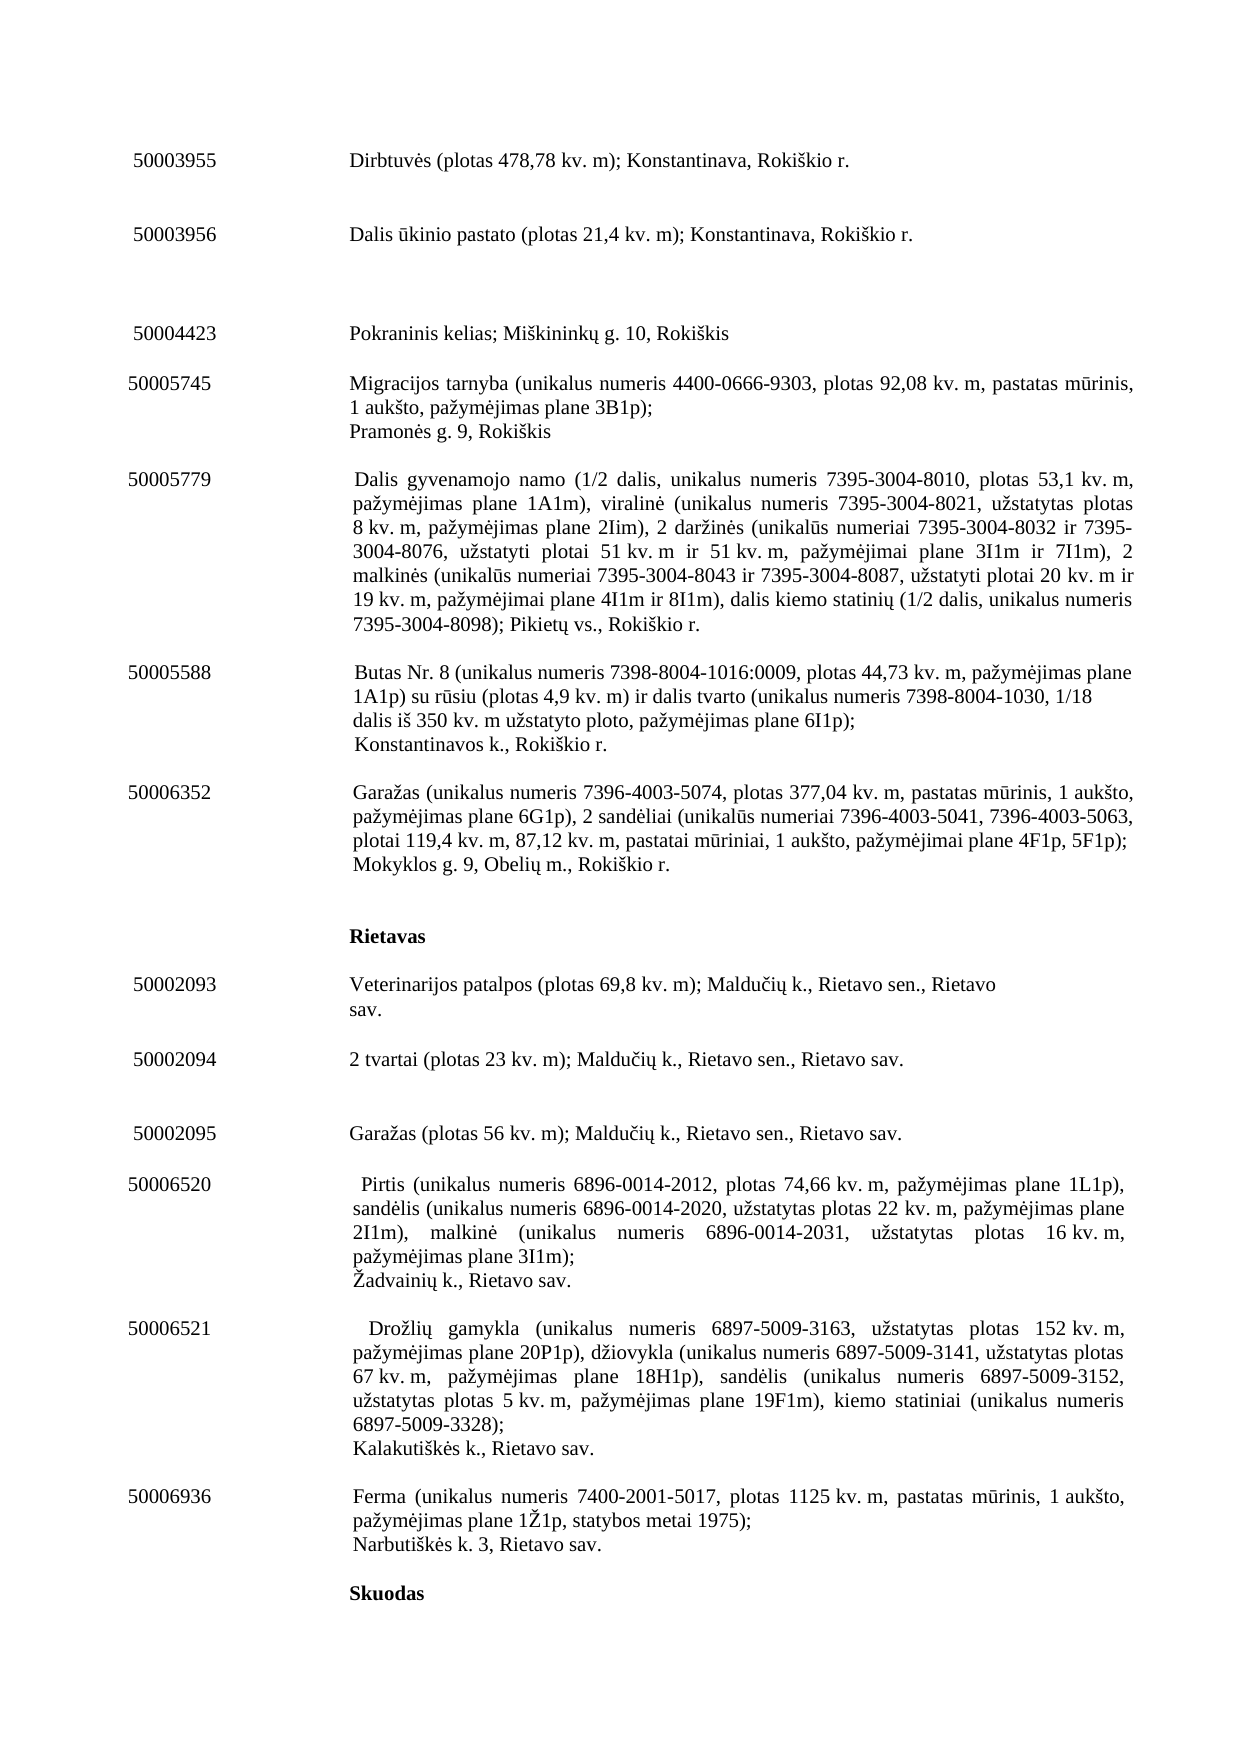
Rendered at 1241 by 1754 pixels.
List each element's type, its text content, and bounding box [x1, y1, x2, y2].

table_cell [116, 924, 338, 948]
table_cell [1088, 222, 1093, 272]
table_cell [1160, 222, 1190, 272]
table_cell [1063, 222, 1088, 272]
table_cell [1190, 1047, 1211, 1097]
table_cell Skuodas [338, 1581, 1145, 1604]
table_cell Dalis ūkinio pastato (plotas 21,4 kv. m); Konstantinava, Rokiškio r. [338, 222, 1018, 272]
table_cell [1190, 198, 1211, 222]
table_cell [1145, 1484, 1155, 1581]
table_cell [116, 1023, 1145, 1047]
table_cell [101, 948, 116, 972]
table_cell [1136, 1171, 1145, 1316]
table_cell [1160, 1171, 1190, 1316]
table_cell [1145, 1605, 1155, 1629]
table_cell [101, 924, 116, 948]
table_cell [1088, 1047, 1093, 1097]
table_cell 50005745 [116, 371, 338, 467]
table_cell [116, 948, 1145, 972]
table_cell [1136, 1047, 1145, 1097]
table_cell [1155, 148, 1160, 198]
table_cell 50004423 [116, 321, 338, 371]
table_cell Butas Nr. 8 (unikalus numeris 7398-8004-1016:0009, plotas 44,73 kv. m, pažymėjimas plane 1A1p) su rūsiu (plotas 4,9 kv. m) ir dalis tvarto (unikalus numeris 7398-8004-1030, 1/18 dalis iš 350 kv. m užstatyto ploto, pažymėjimas plane 6I1p); Konstantinavos k., Rokiškio r. [338, 660, 1145, 780]
table_cell [1190, 924, 1211, 948]
table_cell [1155, 900, 1160, 924]
table_cell [1136, 148, 1145, 198]
table_cell [1160, 924, 1190, 948]
table_cell [1088, 973, 1093, 1023]
table_cell [116, 900, 338, 924]
table_cell [1145, 924, 1155, 948]
table_cell [1136, 222, 1145, 272]
table_cell Pirtis (unikalus numeris 6896-0014-2012, plotas 74,66 kv. m, pažymėjimas plane 1L1p), sandėlis (unikalus numeris 6896-0014-2020, užstatytas plotas 22 kv. m, pažymėjimas plane 2I1m), malkinė (unikalus numeris 6896-0014-2031, užstatytas plotas 16 kv. m, pažymėjimas plane 3I1m); Žadvainių k., Rietavo sav. [338, 1171, 1136, 1316]
table_cell 50002093 [116, 973, 338, 1023]
table_cell [1093, 1121, 1136, 1171]
table_cell [1136, 1484, 1145, 1581]
table_cell [1093, 222, 1136, 272]
table_cell Dalis gyvenamojo namo (1/2 dalis, unikalus numeris 7395-3004-8010, plotas 53,1 kv. m, pažymėjimas plane 1A1m), viralinė (unikalus numeris 7395-3004-8021, užstatytas plotas 8 kv. m, pažymėjimas plane 2Iim), 2 daržinės (unikalūs numeriai 7395-3004-8032 ir 7395-3004-8076, užstatyti plotai 51 kv. m ir 51 kv. m, pažymėjimai plane 3I1m ir 7I1m), 2 malkinės (unikalūs numeriai 7395-3004-8043 ir 7395-3004-8087, užstatyti plotai 20 kv. m ir 19 kv. m, pažymėjimai plane 4I1m ir 8I1m), dalis kiemo statinių (1/2 dalis, unikalus numeris 7395-3004-8098); Pikietų vs., Rokiškio r. [338, 467, 1145, 659]
table_cell [1136, 1121, 1145, 1171]
table_cell [101, 1581, 116, 1604]
table_cell [1088, 148, 1093, 198]
table_cell [1190, 273, 1211, 296]
table_cell [1190, 660, 1211, 780]
table_cell 2 tvartai (plotas 23 kv. m); Maldučių k., Rietavo sen., Rietavo sav. [338, 1047, 1018, 1097]
table_cell [1145, 321, 1155, 371]
table_cell [101, 467, 116, 659]
table_cell [1145, 467, 1155, 659]
table_cell Migracijos tarnyba (unikalus numeris 4400-0666-9303, plotas 92,08 kv. m, pastatas mūrinis, 1 aukšto, pažymėjimas plane 3B1p); Pramonės g. 9, Rokiškis [338, 371, 1145, 467]
table_cell [116, 1605, 1145, 1629]
table_cell 50005779 [116, 467, 338, 659]
table_cell Garažas (unikalus numeris 7396-4003-5074, plotas 377,04 kv. m, pastatas mūrinis, 1 aukšto, pažymėjimas plane 6G1p), 2 sandėliai (unikalūs numeriai 7396-4003-5041, 7396-4003-5063, plotai 119,4 kv. m, 87,12 kv. m, pastatai mūriniai, 1 aukšto, pažymėjimai plane 4F1p, 5F1p); Mokyklos g. 9, Obelių m., Rokiškio r. [338, 780, 1145, 900]
table_cell [1093, 1047, 1136, 1097]
table_cell [1145, 273, 1155, 296]
table_cell [1160, 296, 1190, 321]
table_cell 50005588 [116, 660, 338, 780]
table_cell [1145, 1581, 1155, 1604]
table_cell [1190, 296, 1211, 321]
table_cell [1190, 222, 1211, 272]
table_cell [101, 780, 116, 900]
table_cell Dirbtuvės (plotas 478,78 kv. m); Konstantinava, Rokiškio r. [338, 148, 1018, 198]
table_cell [1190, 467, 1211, 659]
table_cell [1145, 198, 1155, 222]
table_cell [1160, 780, 1190, 900]
table_cell [1190, 1581, 1211, 1604]
table_cell [1063, 1047, 1088, 1097]
table_cell [101, 273, 116, 296]
table_cell [101, 1023, 116, 1047]
table_cell [1018, 321, 1063, 371]
table_cell [101, 1171, 116, 1316]
table_cell [1190, 371, 1211, 467]
table_cell [1160, 371, 1190, 467]
table_cell [101, 371, 116, 467]
table_cell [116, 1581, 338, 1604]
table_cell [338, 900, 1145, 924]
table_cell [101, 1316, 116, 1484]
table_cell [1145, 660, 1155, 780]
table_cell [1160, 273, 1190, 296]
table_cell [1155, 1484, 1160, 1581]
table_cell [1093, 973, 1136, 1023]
table_cell [101, 1121, 116, 1171]
table_cell [1160, 973, 1190, 1023]
table_cell [1190, 1484, 1211, 1581]
table_cell [1155, 924, 1160, 948]
table_cell 50006936 [116, 1484, 338, 1581]
table_cell [1136, 321, 1145, 371]
table_cell [1136, 1316, 1145, 1484]
table_cell [116, 273, 1145, 296]
table_cell [1155, 1581, 1160, 1604]
table_cell [101, 296, 116, 321]
table_cell [1063, 1121, 1088, 1171]
table_cell [1145, 948, 1155, 972]
table_cell [1160, 1047, 1190, 1097]
table_cell [1160, 321, 1190, 371]
table_cell [1190, 1121, 1211, 1171]
table_cell [1155, 1047, 1160, 1097]
table_cell 50003955 [116, 148, 338, 198]
table_cell [1145, 1171, 1155, 1316]
table_cell [101, 321, 116, 371]
table_cell [101, 973, 116, 1023]
table_cell [1145, 1023, 1155, 1047]
table_cell [1190, 1023, 1211, 1047]
table_cell [1190, 948, 1211, 972]
table_cell [1190, 1097, 1211, 1121]
table_cell [1155, 1316, 1160, 1484]
table_cell [1145, 780, 1155, 900]
table_cell [101, 900, 116, 924]
table_cell [1155, 1097, 1160, 1121]
table_cell 50002095 [116, 1121, 338, 1171]
table_cell [1155, 1605, 1160, 1629]
table_cell Ferma (unikalus numeris 7400-2001-5017, plotas 1125 kv. m, pastatas mūrinis, 1 aukšto, pažymėjimas plane 1Ž1p, statybos metai 1975); Narbutiškės k. 3, Rietavo sav. [338, 1484, 1136, 1581]
table_cell [101, 222, 116, 272]
table_cell [101, 1097, 116, 1121]
table_cell [1063, 973, 1088, 1023]
table_cell [101, 198, 116, 222]
table_cell Veterinarijos patalpos (plotas 69,8 kv. m); Maldučių k., Rietavo sen., Rietavo sav. [338, 973, 1018, 1023]
table_cell [1155, 1023, 1160, 1047]
table_cell [116, 1097, 1145, 1121]
table_cell [1160, 1581, 1190, 1604]
table_cell [1018, 1121, 1063, 1171]
table_cell [1190, 1316, 1211, 1484]
table_cell [1155, 222, 1160, 272]
table_cell [1155, 948, 1160, 972]
table_cell [1160, 1121, 1190, 1171]
table_cell [1145, 1316, 1155, 1484]
table_cell [1145, 296, 1155, 321]
table_cell Pokraninis kelias; Miškininkų g. 10, Rokiškis [338, 321, 1018, 371]
table_cell [1155, 1121, 1160, 1171]
table_cell [1160, 660, 1190, 780]
table_cell [1018, 148, 1063, 198]
table_cell [1160, 467, 1190, 659]
table_cell [1155, 660, 1160, 780]
table_cell [1145, 148, 1155, 198]
table_cell [116, 198, 1145, 222]
table_cell [1155, 371, 1160, 467]
table_cell [1155, 1171, 1160, 1316]
table_cell [1155, 973, 1160, 1023]
table_cell [101, 148, 116, 198]
table_cell [1160, 1605, 1190, 1629]
table_cell [1155, 467, 1160, 659]
table_cell [1160, 1097, 1190, 1121]
table_cell [1155, 296, 1160, 321]
table_cell [1190, 1605, 1211, 1629]
table_cell [1155, 198, 1160, 222]
table_cell [1145, 371, 1155, 467]
table_cell [1145, 1097, 1155, 1121]
table_cell [1018, 973, 1063, 1023]
table_cell Garažas (plotas 56 kv. m); Maldučių k., Rietavo sen., Rietavo sav. [338, 1121, 1018, 1171]
table_cell Rietavas [338, 924, 1145, 948]
table_cell [116, 296, 1145, 321]
table_cell [101, 1605, 116, 1629]
table_cell [101, 660, 116, 780]
table_cell [1160, 900, 1190, 924]
table_cell [1018, 1047, 1063, 1097]
table_cell [1190, 1171, 1211, 1316]
table_cell [1160, 1316, 1190, 1484]
table_cell [1088, 1121, 1093, 1171]
table_cell [1093, 148, 1136, 198]
table_cell [1145, 900, 1155, 924]
table_cell [101, 1484, 116, 1581]
table_cell [1155, 321, 1160, 371]
table_cell [1160, 148, 1190, 198]
table_cell 50003956 [116, 222, 338, 272]
table_cell 50006352 [116, 780, 338, 900]
table_cell [1088, 321, 1093, 371]
table_cell 50006521 [116, 1316, 338, 1484]
table_cell [1155, 273, 1160, 296]
table_cell [101, 1047, 116, 1097]
table_cell [1160, 1484, 1190, 1581]
table_cell 50002094 [116, 1047, 338, 1097]
table_cell [1145, 1047, 1155, 1097]
table_cell [1145, 222, 1155, 272]
table_cell [1190, 900, 1211, 924]
table_cell [1145, 973, 1155, 1023]
table_cell [1190, 321, 1211, 371]
table_cell [1093, 321, 1136, 371]
table_cell [1145, 1121, 1155, 1171]
table_cell [1190, 973, 1211, 1023]
table_cell [1190, 780, 1211, 900]
table_cell Drožlių gamykla (unikalus numeris 6897-5009-3163, užstatytas plotas 152 kv. m, pažymėjimas plane 20P1p), džiovykla (unikalus numeris 6897-5009-3141, užstatytas plotas 67 kv. m, pažymėjimas plane 18H1p), sandėlis (unikalus numeris 6897-5009-3152, užstatytas plotas 5 kv. m, pažymėjimas plane 19F1m), kiemo statiniai (unikalus numeris 6897-5009-3328); Kalakutiškės k., Rietavo sav. [338, 1316, 1136, 1484]
table_cell [1190, 148, 1211, 198]
table_cell [1063, 321, 1088, 371]
table_cell [1160, 1023, 1190, 1047]
table_cell [1155, 780, 1160, 900]
table_cell [1160, 948, 1190, 972]
table_cell 50006520 [116, 1171, 338, 1316]
table_cell [1063, 148, 1088, 198]
table_cell [1136, 973, 1145, 1023]
table_cell [1160, 198, 1190, 222]
table_cell [1018, 222, 1063, 272]
